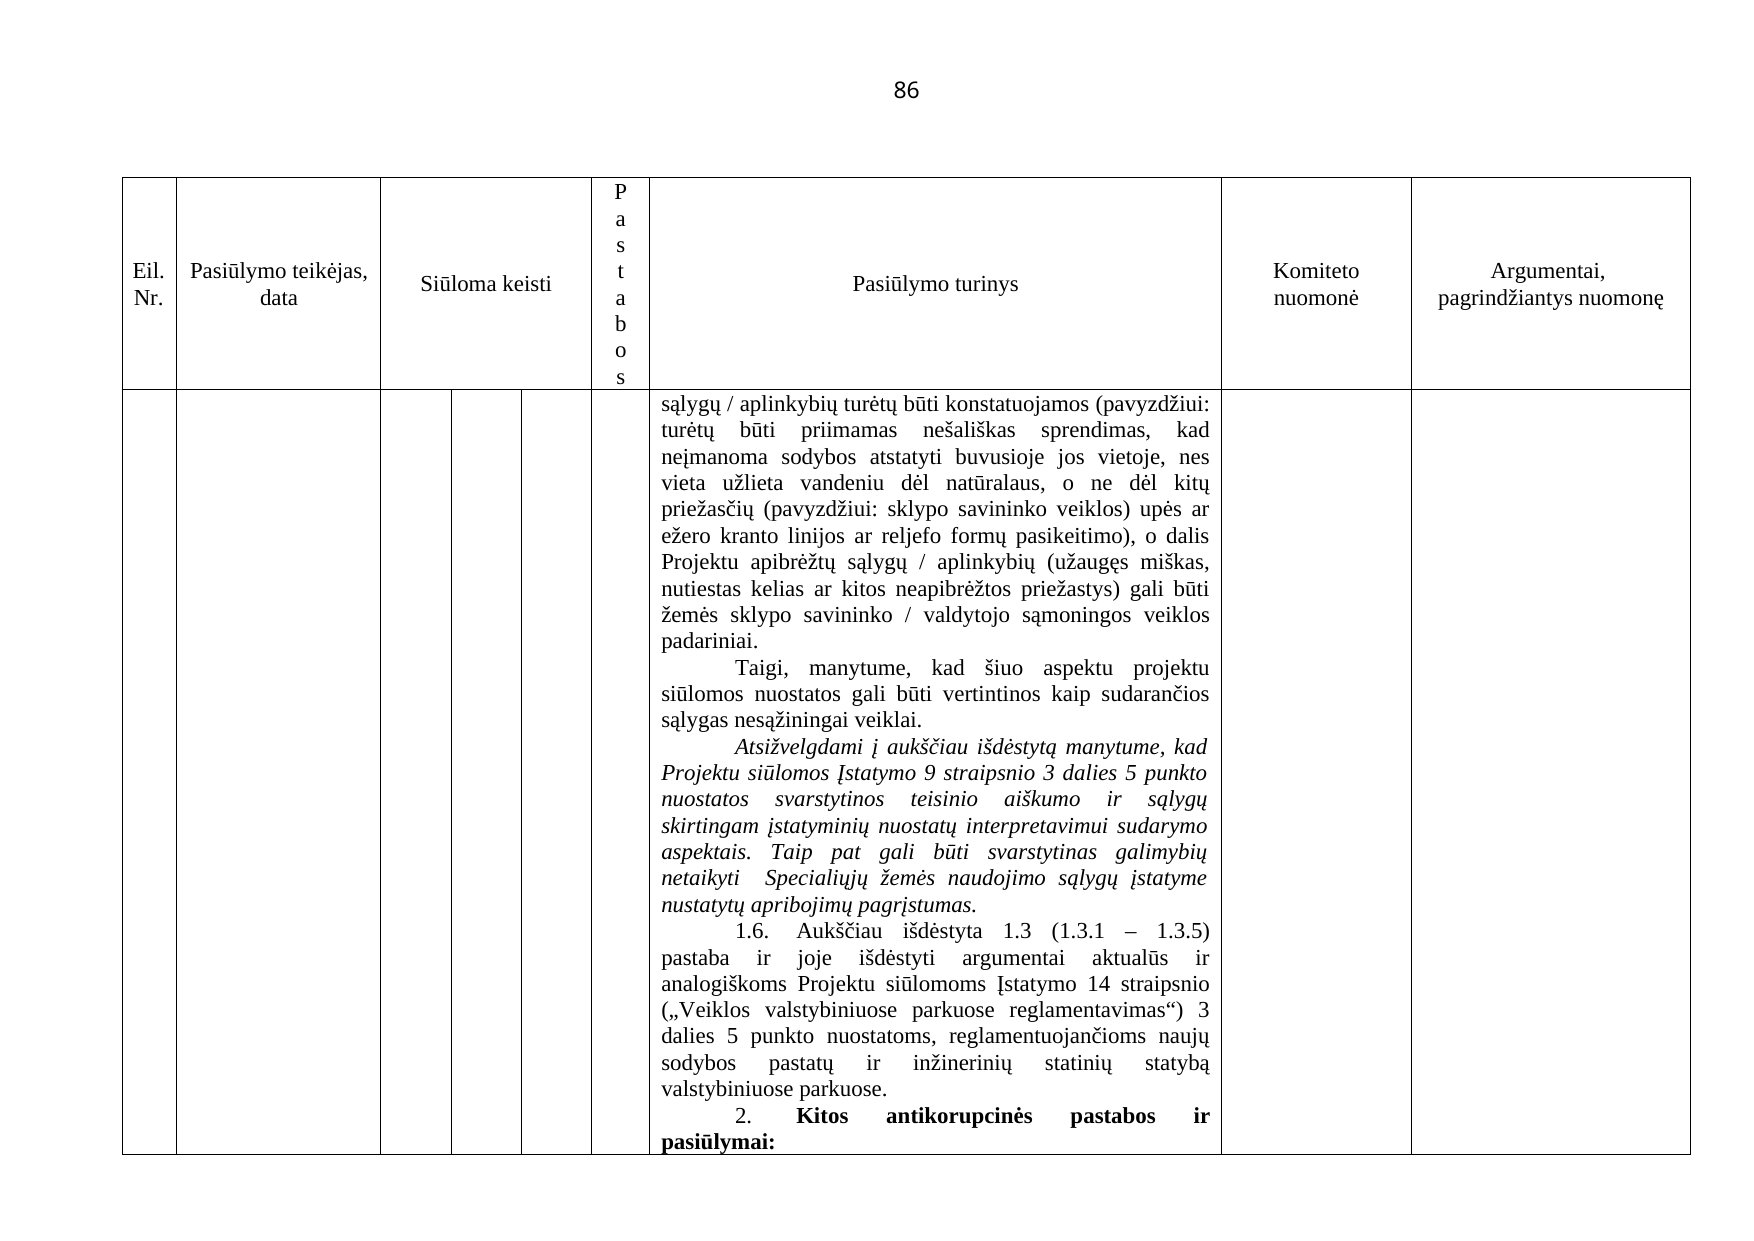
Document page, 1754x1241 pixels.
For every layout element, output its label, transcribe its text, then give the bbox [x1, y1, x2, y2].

table_header Pastabos [592, 178, 649, 389]
table_header Pasiūlymo teikėjas, data [177, 178, 380, 389]
table_header Komiteto nuomonė [1222, 178, 1411, 389]
table_header Siūloma keisti [381, 178, 591, 389]
table_cell [381, 390, 451, 1154]
table_cell [177, 390, 380, 1154]
table_cell [1222, 390, 1411, 1154]
table_cell [123, 390, 176, 1154]
table_cell [1412, 390, 1690, 1154]
table_cell [452, 390, 521, 1154]
table_header Eil. Nr. [123, 178, 176, 389]
table_cell [592, 390, 649, 1154]
table_header Argumentai, pagrindžiantys nuomonę [1412, 178, 1690, 389]
table_cell [522, 390, 591, 1154]
table_header Pasiūlymo turinys [650, 178, 1221, 389]
